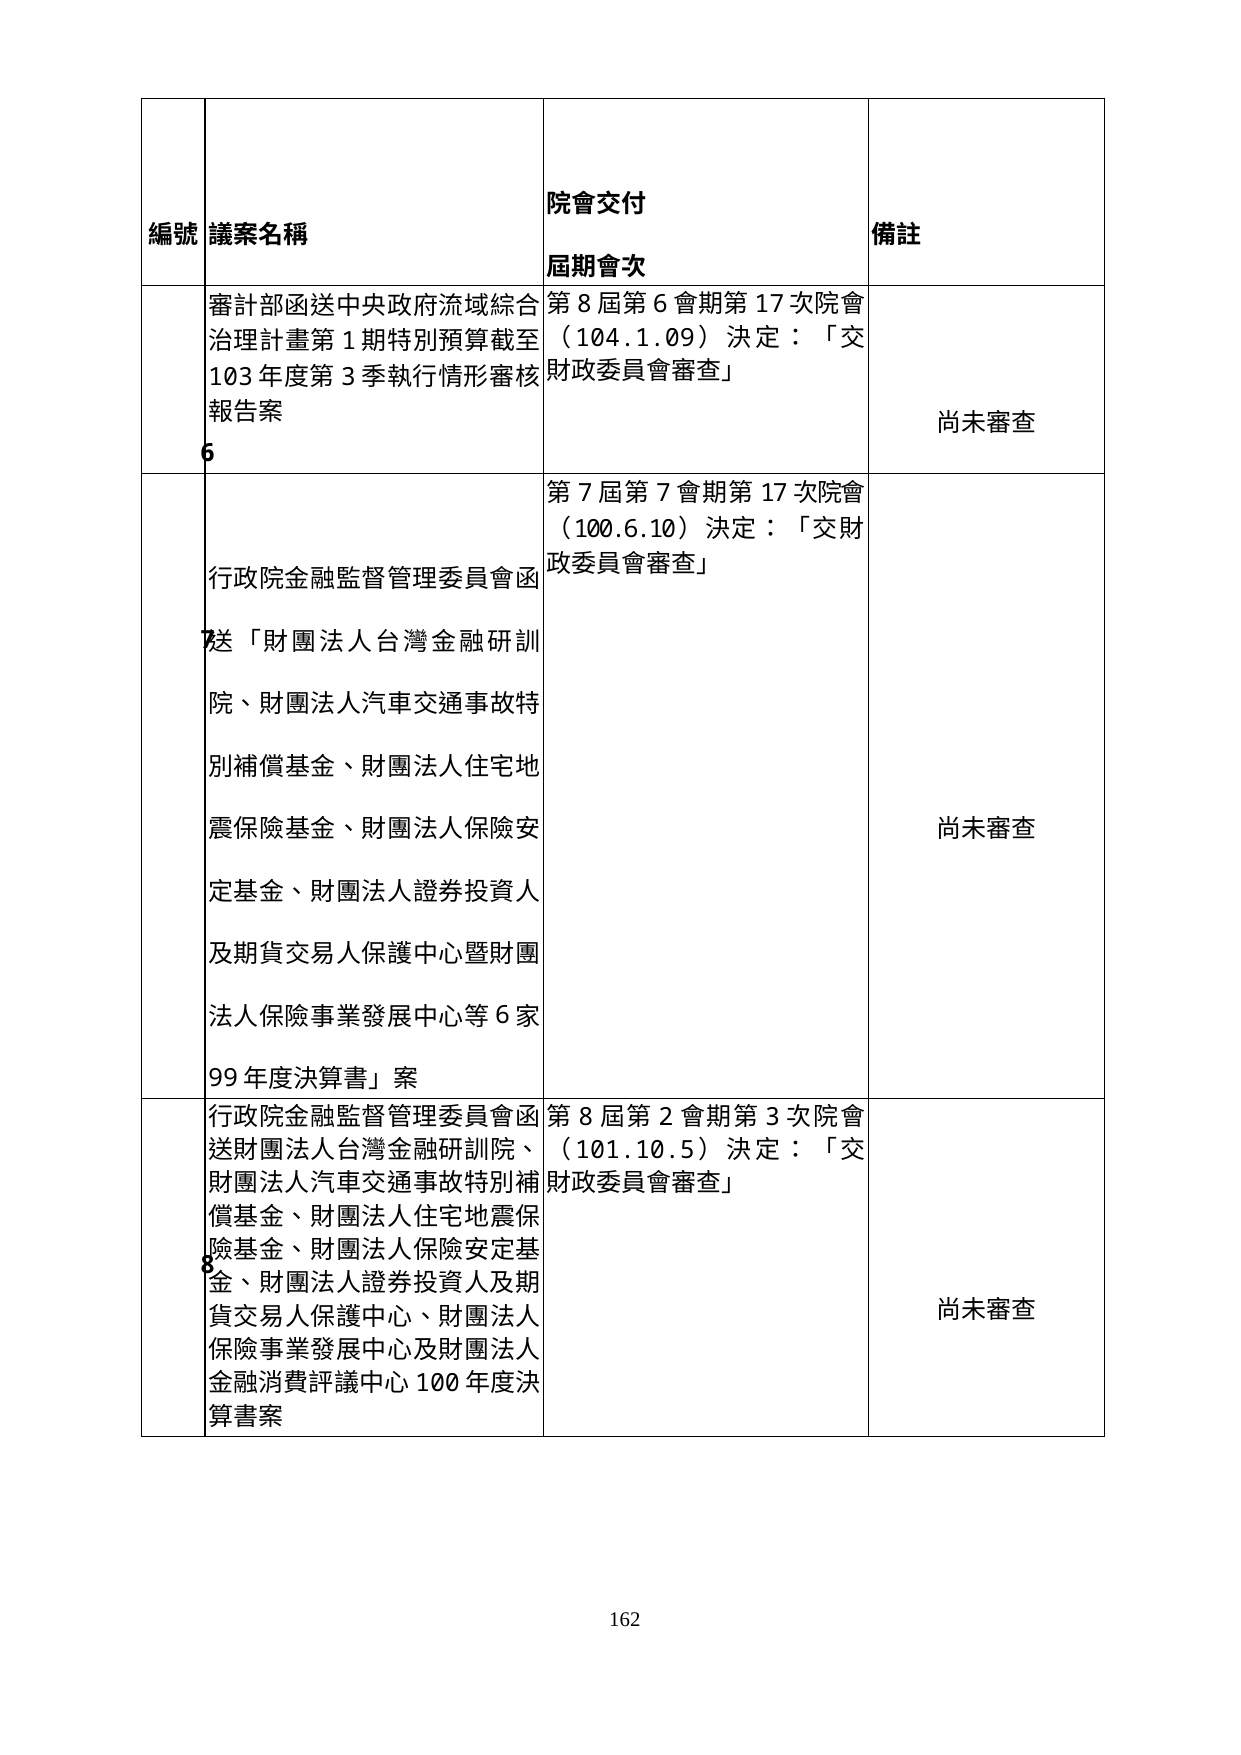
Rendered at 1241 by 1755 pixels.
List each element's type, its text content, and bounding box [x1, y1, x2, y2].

table_cell 第7屆第7會期第17次院會（100.6.10）決定：「交財政委員會審查」 [544, 474, 868, 1097]
table_cell [142, 1099, 204, 1436]
table_header 編號 [142, 99, 204, 285]
table_cell 尚未審查 [869, 474, 1104, 1097]
table_header 備註 [869, 99, 1104, 285]
table_cell 審計部函送中央政府流域綜合治理計畫第1期特別預算截至103年度第3季執行情形審核報告案 [206, 286, 543, 472]
table_cell 行政院金融監督管理委員會函送「財團法人台灣金融研訓院、財團法人汽車交通事故特別補償基金、財團法人住宅地震保險基金、財團法人保險安定基金、財團法人證券投資人及期貨交易人保護中心暨財團法人保險事業發展中心等6家99年度決算書」案 [206, 474, 543, 1097]
table_header 院會交付 屆期會次 [544, 99, 868, 285]
table_cell 行政院金融監督管理委員會函送財團法人台灣金融研訓院、財團法人汽車交通事故特別補償基金、財團法人住宅地震保險基金、財團法人保險安定基金、財團法人證券投資人及期貨交易人保護中心、財團法人保險事業發展中心及財團法人金融消費評議中心100年度決算書案 [206, 1099, 543, 1436]
table_cell 尚未審查 [869, 1099, 1104, 1436]
table_cell [142, 474, 204, 1097]
table_cell 尚未審查 [869, 286, 1104, 472]
table_cell 第8屆第2會期第3次院會（101.10.5）決定：「交財政委員會審查」 [544, 1099, 868, 1436]
table_cell 第8屆第6會期第17次院會（104.1.09）決定：「交財政委員會審查」 [544, 286, 868, 472]
table_header 議案名稱 [206, 99, 543, 285]
table_cell [142, 286, 204, 472]
